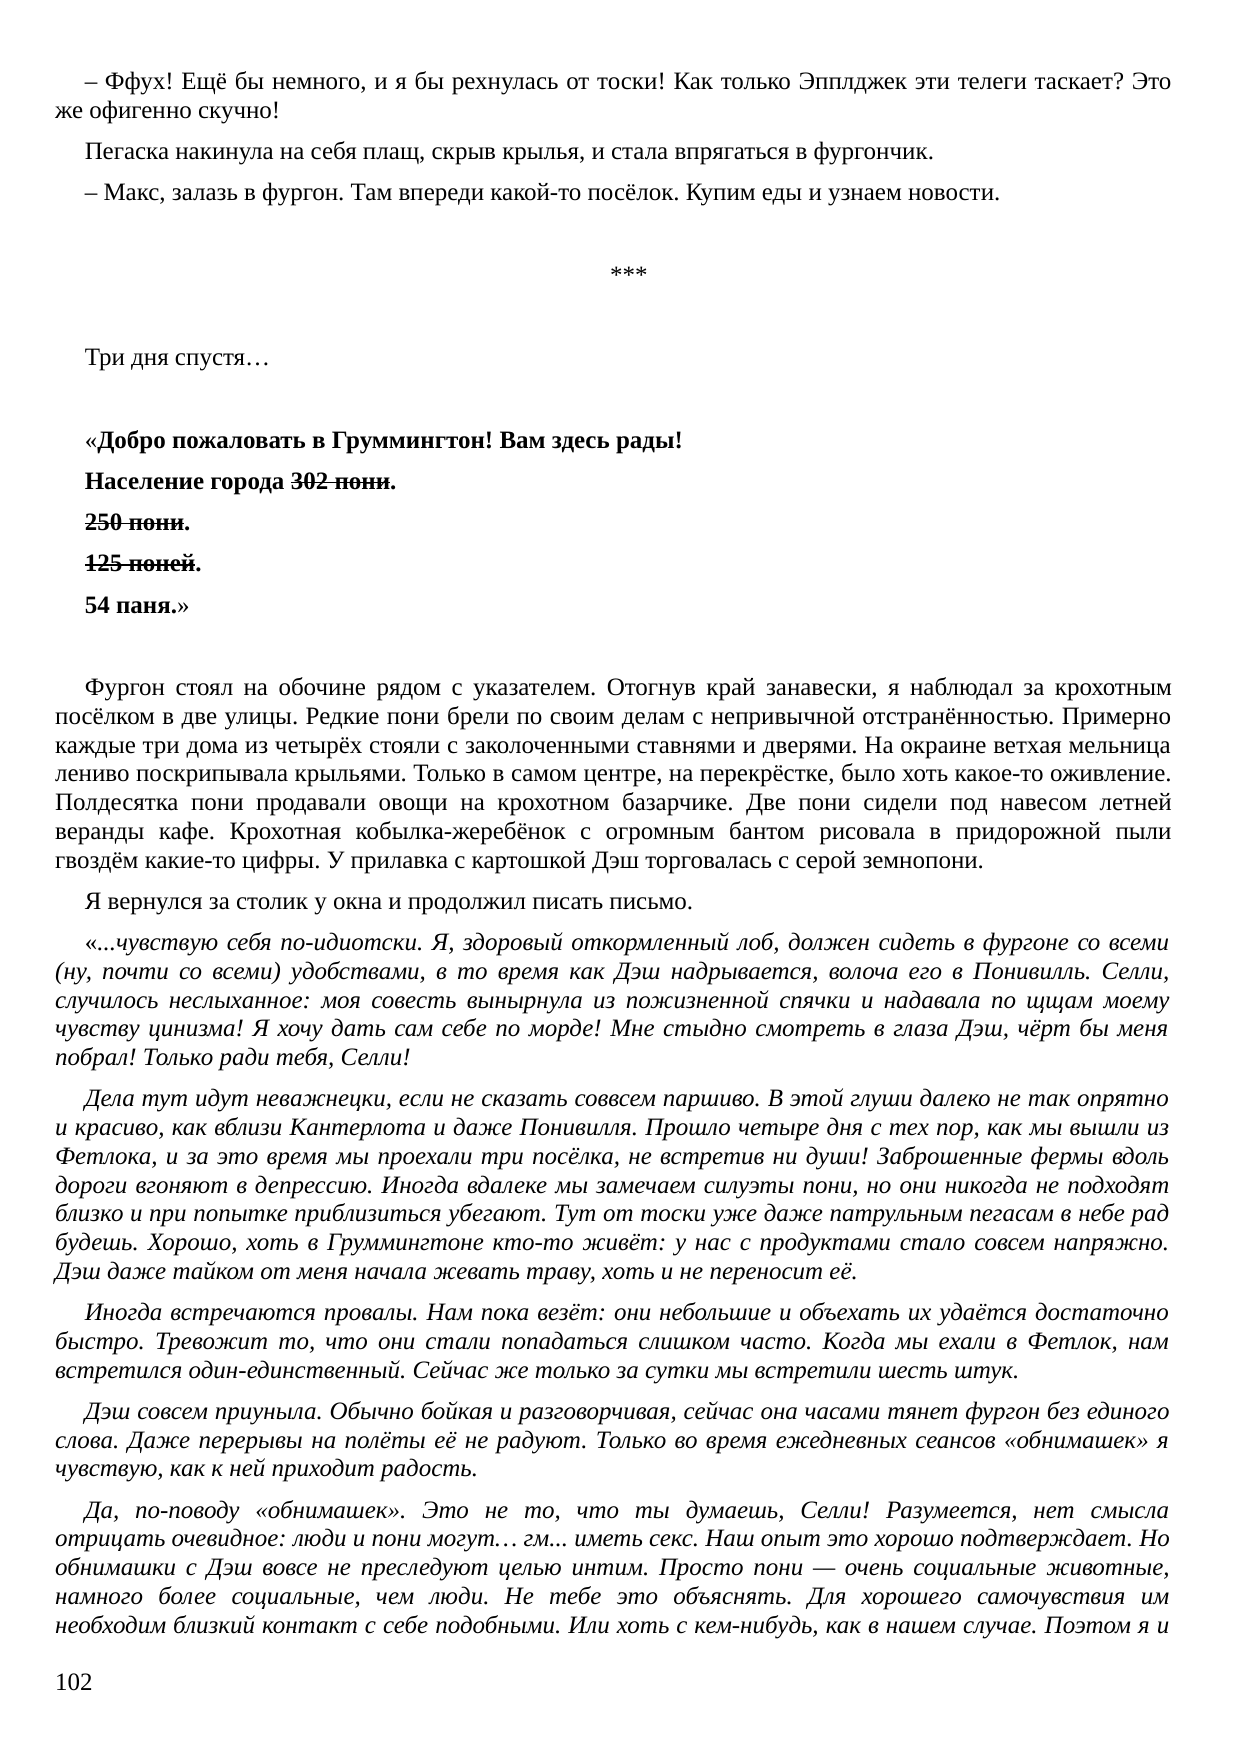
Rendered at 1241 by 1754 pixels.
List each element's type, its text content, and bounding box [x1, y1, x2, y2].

text – Макс, залазь в фургон. Там впереди какой-то посёлок. Купим еды и узнаем новости. [55, 177, 1173, 206]
text «...чувствую себя по-идиотски. Я, здоровый откормленный лоб, должен сидеть в фургоне со всеми (ну, почти со всеми) удобствами, в то время как Дэш надрывается, волоча его в Понивилль. Селли, случилось неслыханное: моя совесть вынырнула из пожизненной спячки и надавала по щщам моему чувству цинизма! Я хочу дать сам себе по морде! Мне стыдно смотреть в глаза Дэш, чёрт бы меня побрал! Только ради тебя, Селли! [55, 927, 1173, 1071]
text Три дня спустя… [55, 342, 1173, 371]
text *** [55, 260, 1173, 288]
text Население города 302 пони. [55, 466, 1173, 495]
text Иногда встречаются провалы. Нам пока везёт: они небольшие и объехать их удаётся достаточно быстро. Тревожит то, что они стали попадаться слишком часто. Когда мы ехали в Фетлок, нам встретился один-единственный. Сейчас же только за сутки мы встретили шесть штук. [55, 1297, 1173, 1383]
text Пегаска накинула на себя плащ, скрыв крылья, и стала впрягаться в фургончик. [55, 136, 1173, 165]
text 250 пони. [55, 507, 1173, 536]
text Да, по-поводу «обнимашек». Это не то, что ты думаешь, Селли! Разумеется, нет смысла отрицать очевидное: люди и пони могут… гм... иметь секс. Наш опыт это хорошо подтверждает. Но обнимашки с Дэш вовсе не преследуют целью интим. Просто пони — очень социальные животные, намного более социальные, чем люди. Не тебе это объяснять. Для хорошего самочувствия им необходим близкий контакт с себе подобными. Или хоть с кем-нибудь, как в нашем случае. Поэтом я и [55, 1495, 1173, 1638]
text Дела тут идут неважнецки, если не сказать соввсем паршиво. В этой глуши далеко не так опрятно и красиво, как вблизи Кантерлота и даже Понивилля. Прошло четыре дня с тех пор, как мы вышли из Фетлока, и за это время мы проехали три посёлка, не встретив ни души! Заброшенные фермы вдоль дороги вгоняют в депрессию. Иногда вдалеке мы замечаем силуэты пони, но они никогда не подходят близко и при попытке приблизиться убегают. Тут от тоски уже даже патрульным пегасам в небе рад будешь. Хорошо, хоть в Груммингтоне кто-то живёт: у нас с продуктами стало совсем напряжно. Дэш даже тайком от меня начала жевать траву, хоть и не переносит её. [55, 1083, 1173, 1285]
text 54 паня.» [55, 590, 1173, 618]
text Я вернулся за столик у окна и продолжил писать письмо. [55, 886, 1173, 915]
text Дэш совсем приуныла. Обычно бойкая и разговорчивая, сейчас она часами тянет фургон без единого слова. Даже перерывы на полёты её не радуют. Только во время ежедневных сеансов «обнимашек» я чувствую, как к ней приходит радость. [55, 1396, 1173, 1482]
text – Ффух! Ещё бы немного, и я бы рехнулась от тоски! Как только Эпплджек эти телеги таскает? Это же офигенно скучно! [55, 66, 1173, 123]
text Фургон стоял на обочине рядом с указателем. Отогнув край занавески, я наблюдал за крохотным посёлком в две улицы. Редкие пони брели по своим делам с непривычной отстранённостью. Примерно каждые три дома из четырёх стояли с заколоченными ставнями и дверями. На окраине ветхая мельница лениво поскрипывала крыльями. Только в самом центре, на перекрёстке, было хоть какое-то оживление. Полдесятка пони продавали овощи на крохотном базарчике. Две пони сидели под навесом летней веранды кафе. Крохотная кобылка-жеребёнок с огромным бантом рисовала в придорожной пыли гвоздём какие-то цифры. У прилавка с картошкой Дэш торговалась с серой земнопони. [55, 672, 1173, 873]
text 125 поней. [55, 548, 1173, 577]
text «Добро пожаловать в Груммингтон! Вам здесь рады! [55, 425, 1173, 453]
